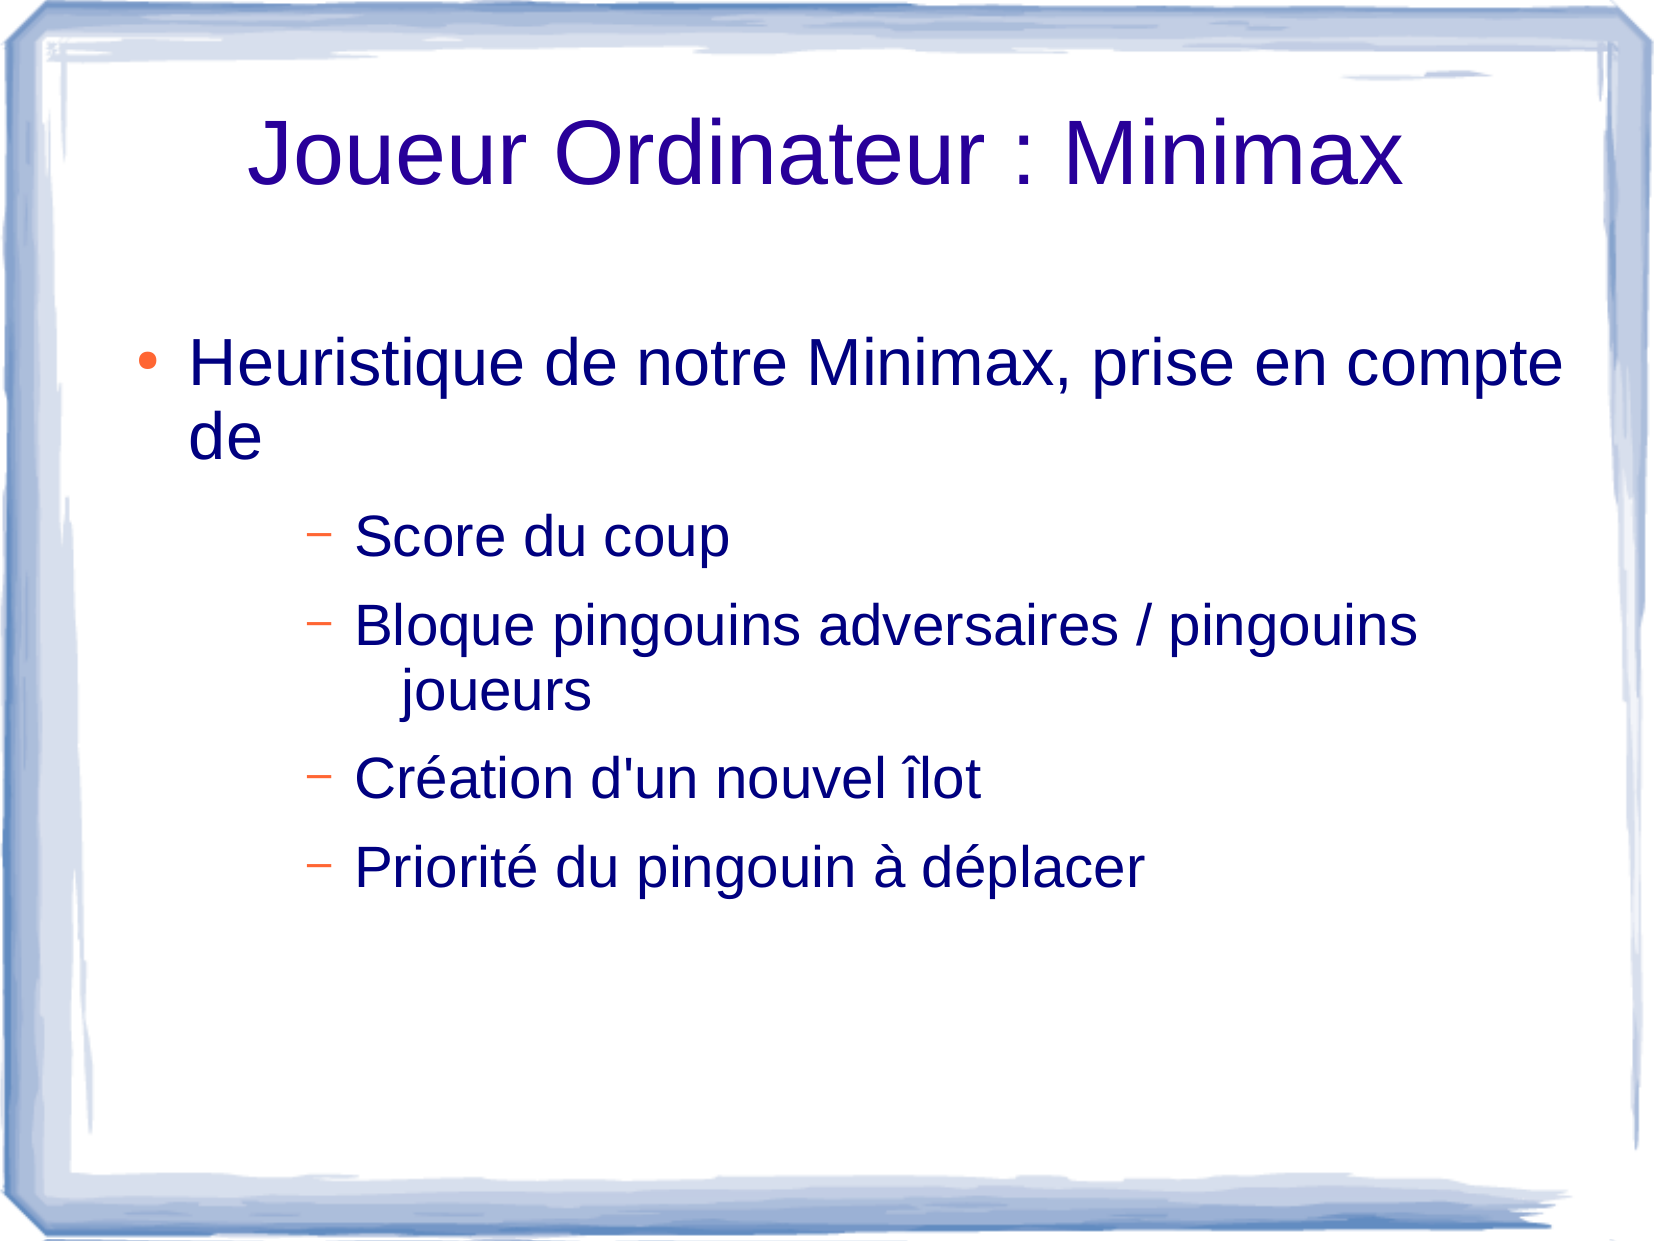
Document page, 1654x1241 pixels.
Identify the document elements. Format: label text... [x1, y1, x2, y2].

picture [0, 0, 1654, 1241]
list Heuristique de notre Minimax, prise en compte de Score du coup Bloque pingouins adversaires / pingouins joueurs Création d'un nouvel îlot Priorité du pingouin à déplacer [118, 324, 1571, 1045]
title Joueur Ordinateur : Minimax [82, 49, 1571, 257]
